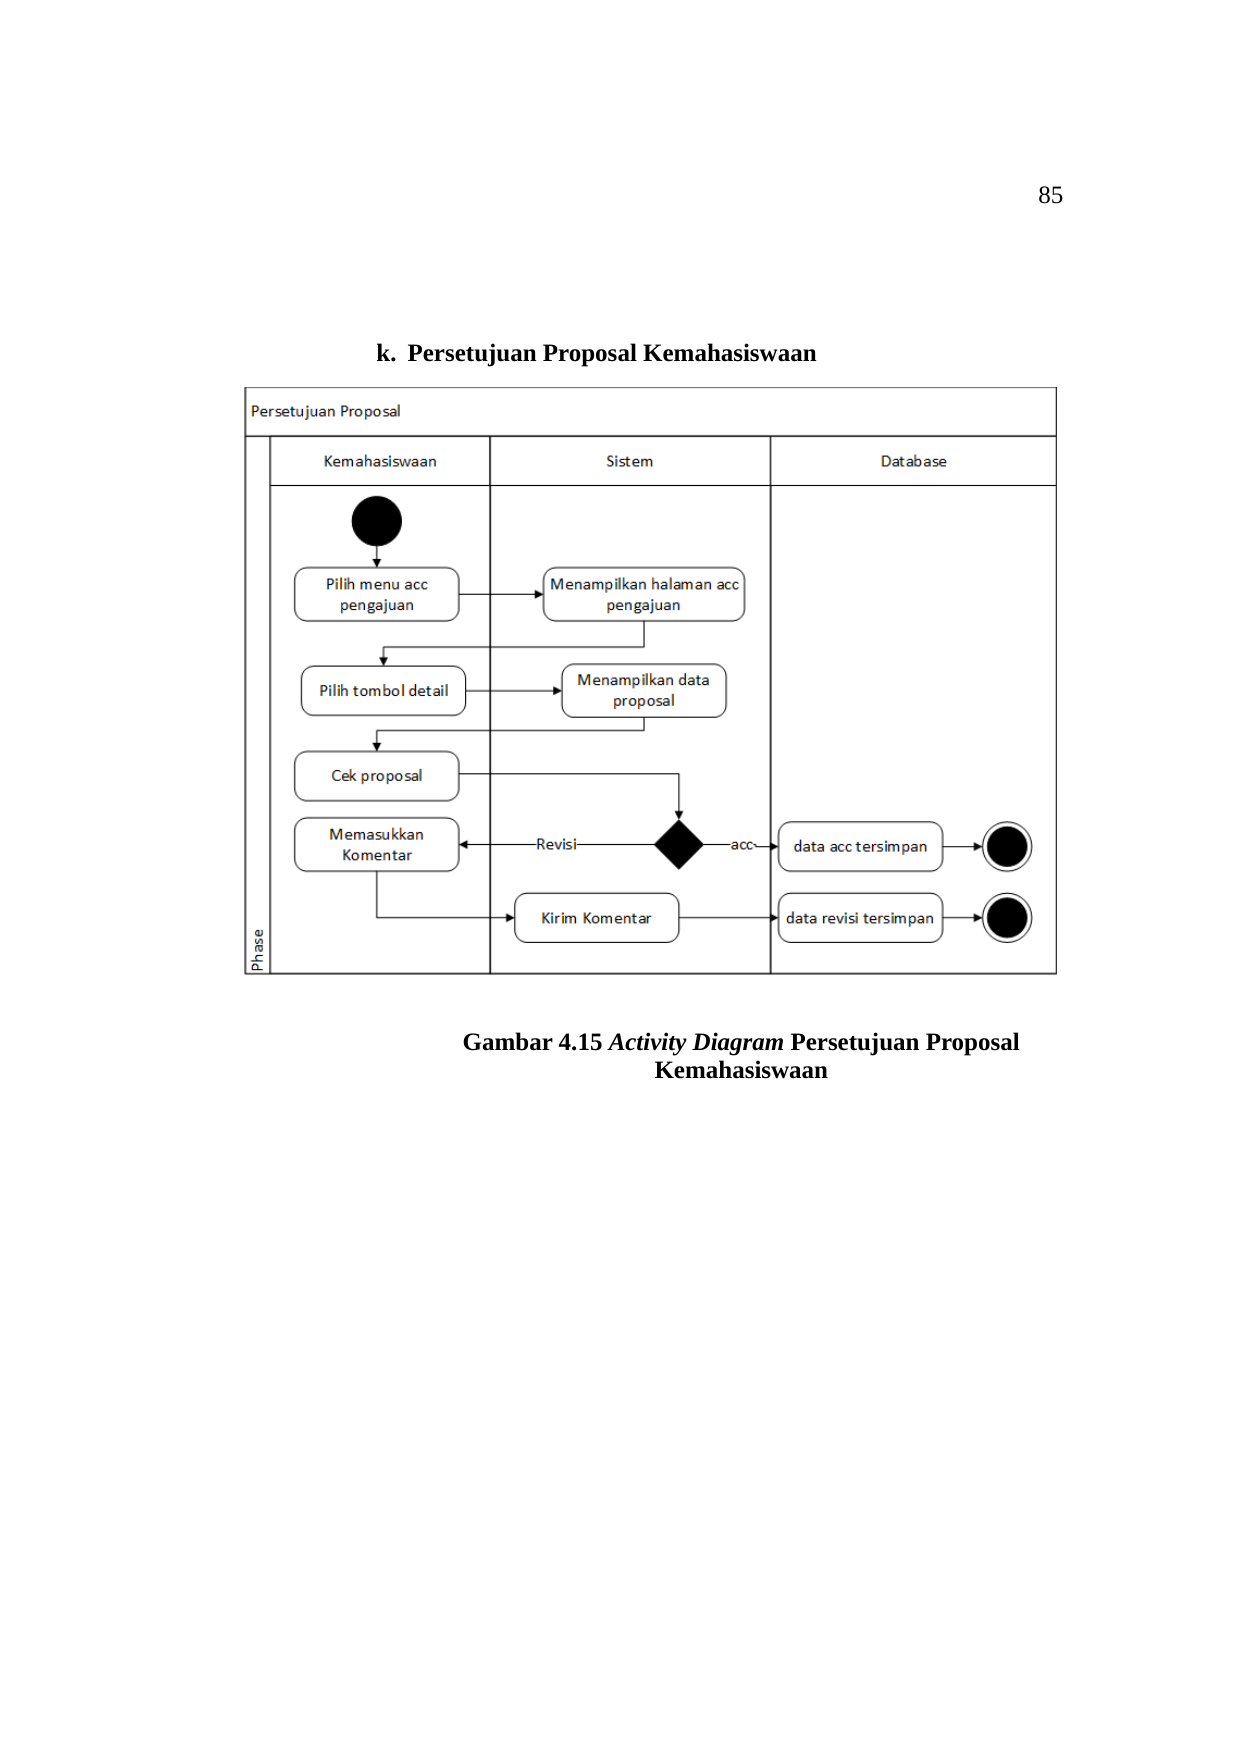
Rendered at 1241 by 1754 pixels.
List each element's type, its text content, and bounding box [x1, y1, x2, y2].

table_header [236, 381, 1063, 1014]
list Persetujuan Proposal Kemahasiswaan [376, 338, 1063, 367]
picture [242, 387, 1058, 980]
text Gambar 4.15 Activity Diagram Persetujuan Proposal Kemahasiswaan [419, 1027, 1063, 1084]
